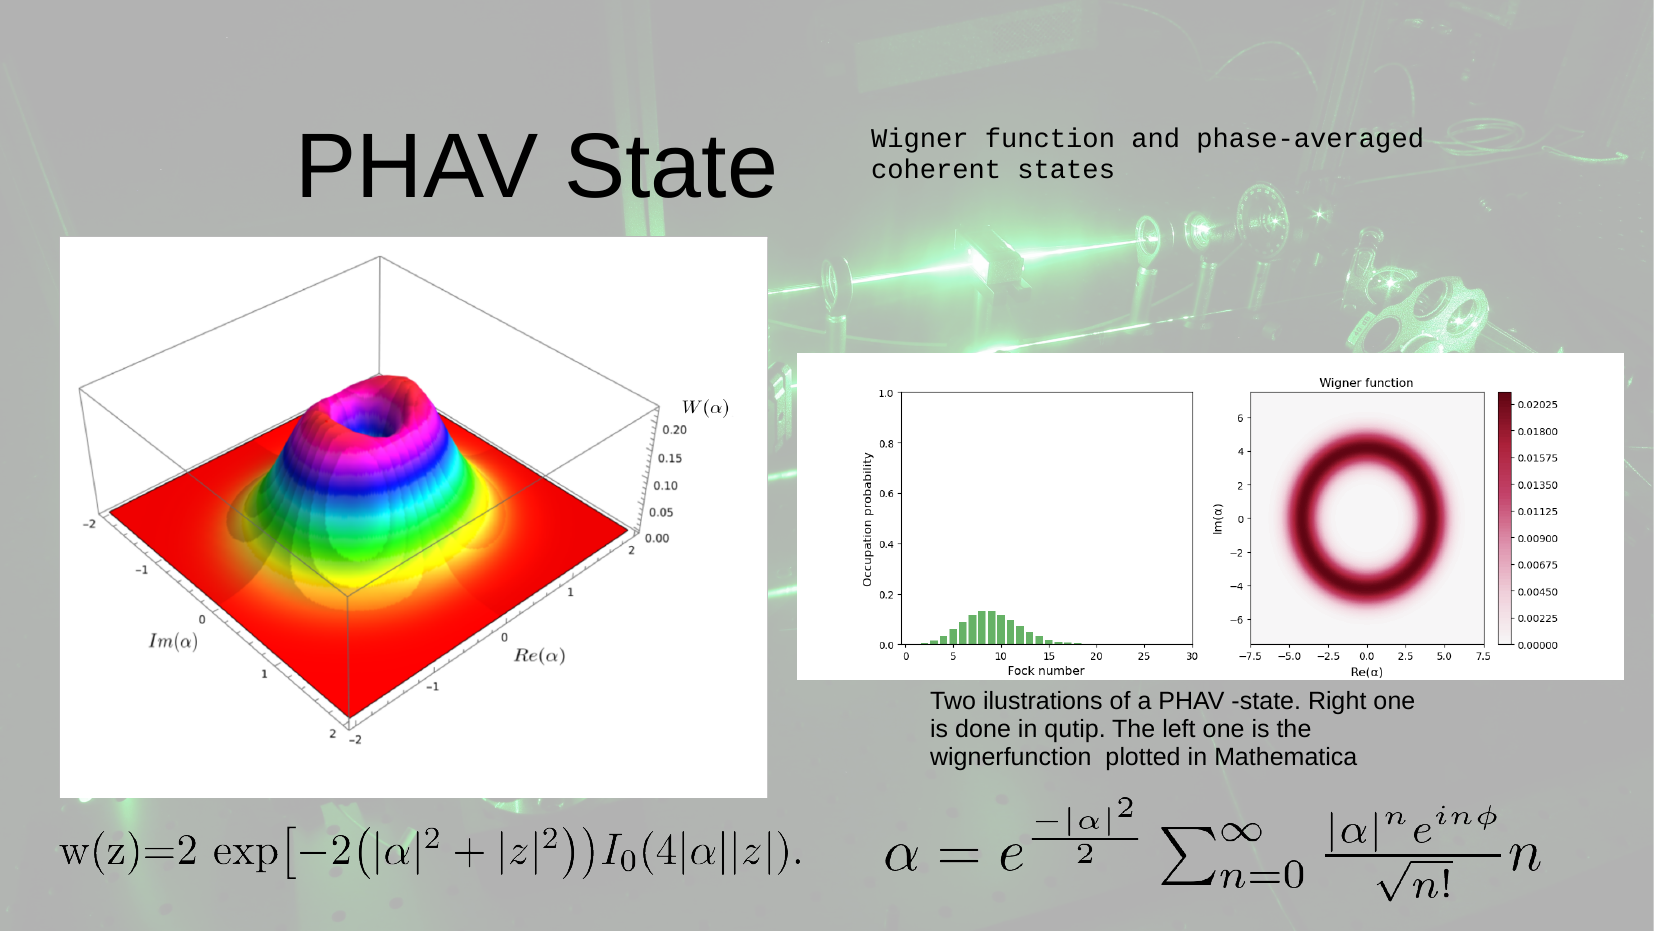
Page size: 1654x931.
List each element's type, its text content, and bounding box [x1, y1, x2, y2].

picture [59, 236, 768, 798]
picture [59, 826, 800, 879]
text_box Wigner function and phase-averaged coherent states [856, 118, 1511, 207]
picture [885, 797, 1541, 902]
title PHAV State [0, 88, 1282, 244]
text_box Two ilustrations of a PHAV -state. Right one is done in qutip. The left one is the wignerfunction plotted in Mathematica [915, 679, 1447, 769]
picture [797, 353, 1624, 680]
